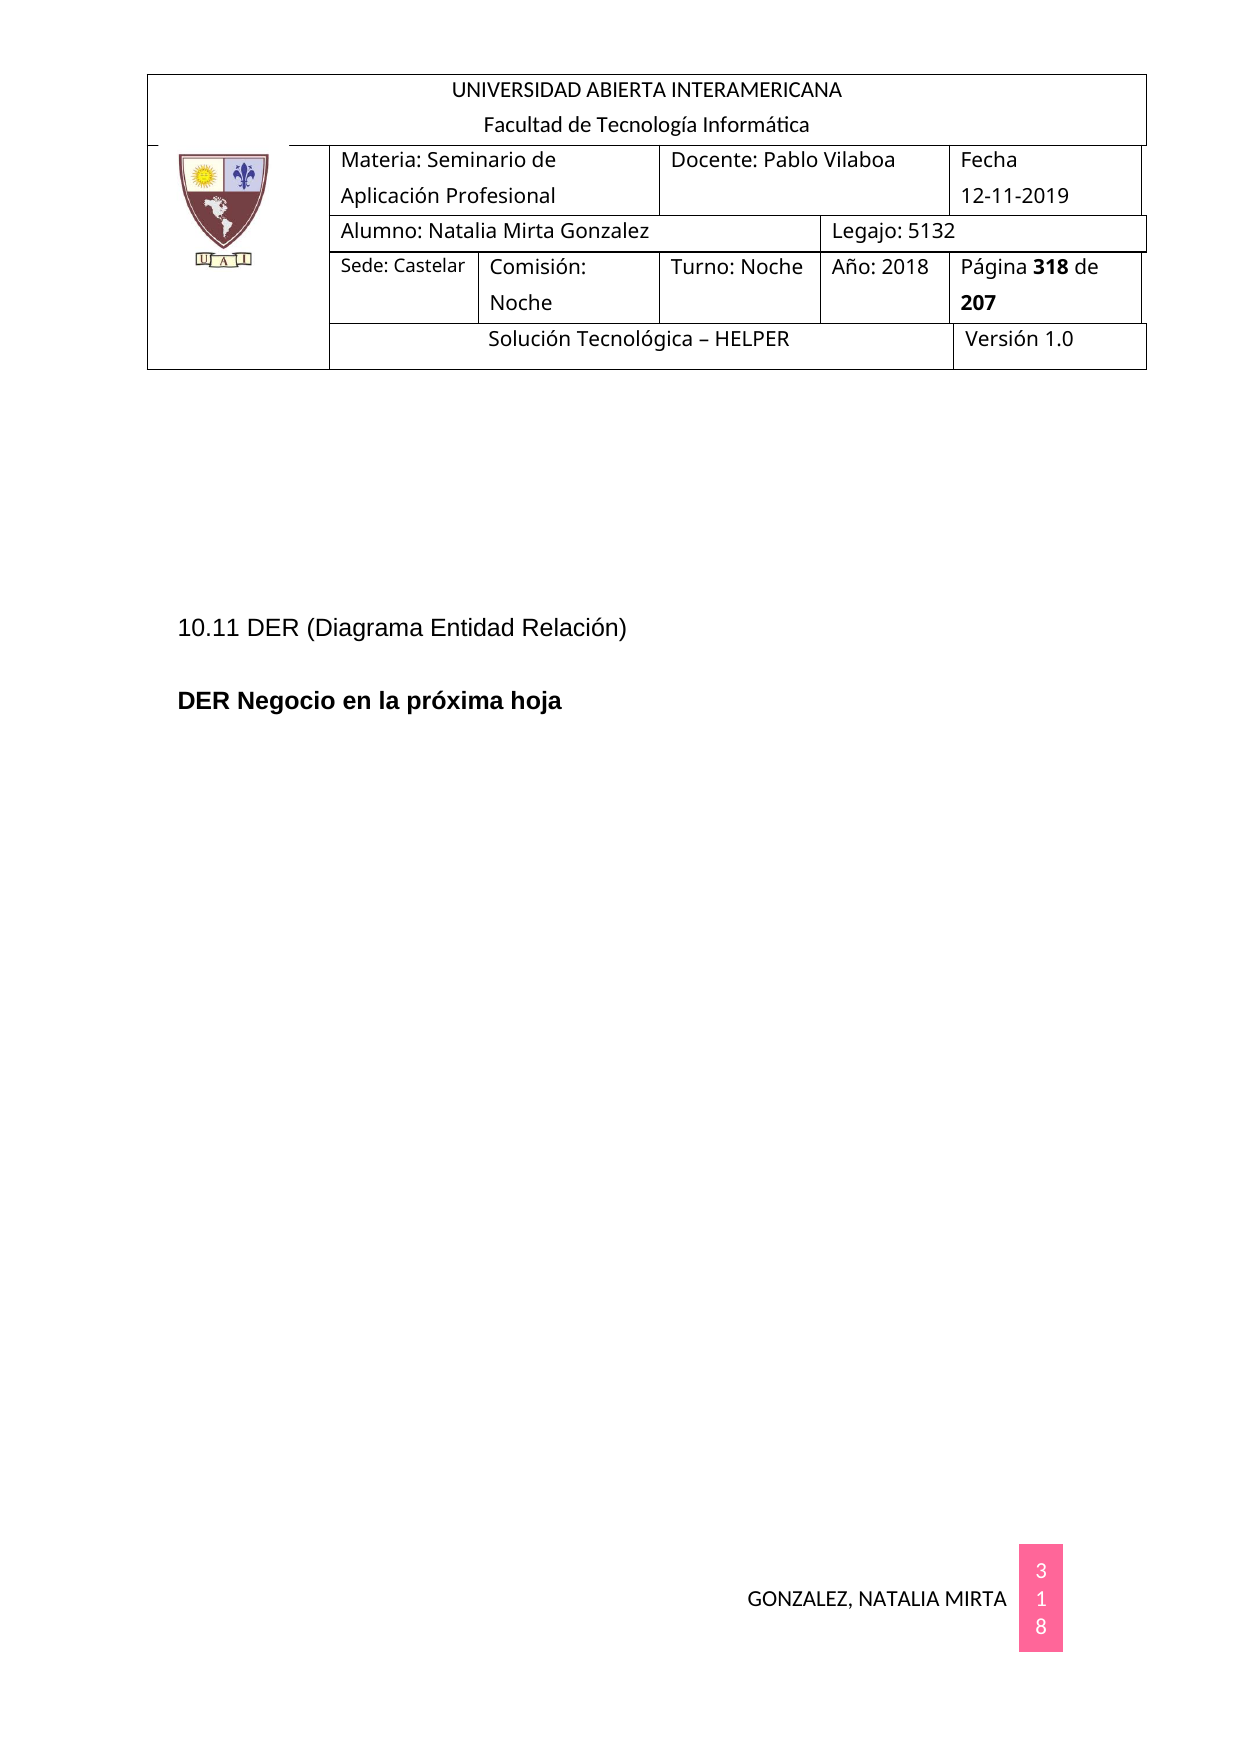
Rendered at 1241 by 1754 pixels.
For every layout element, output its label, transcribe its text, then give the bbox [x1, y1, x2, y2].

text DER Negocio en la próxima hoja [177, 686, 1063, 715]
subtitle 10.11 DER (Diagrama Entidad Relación) [177, 613, 1063, 641]
